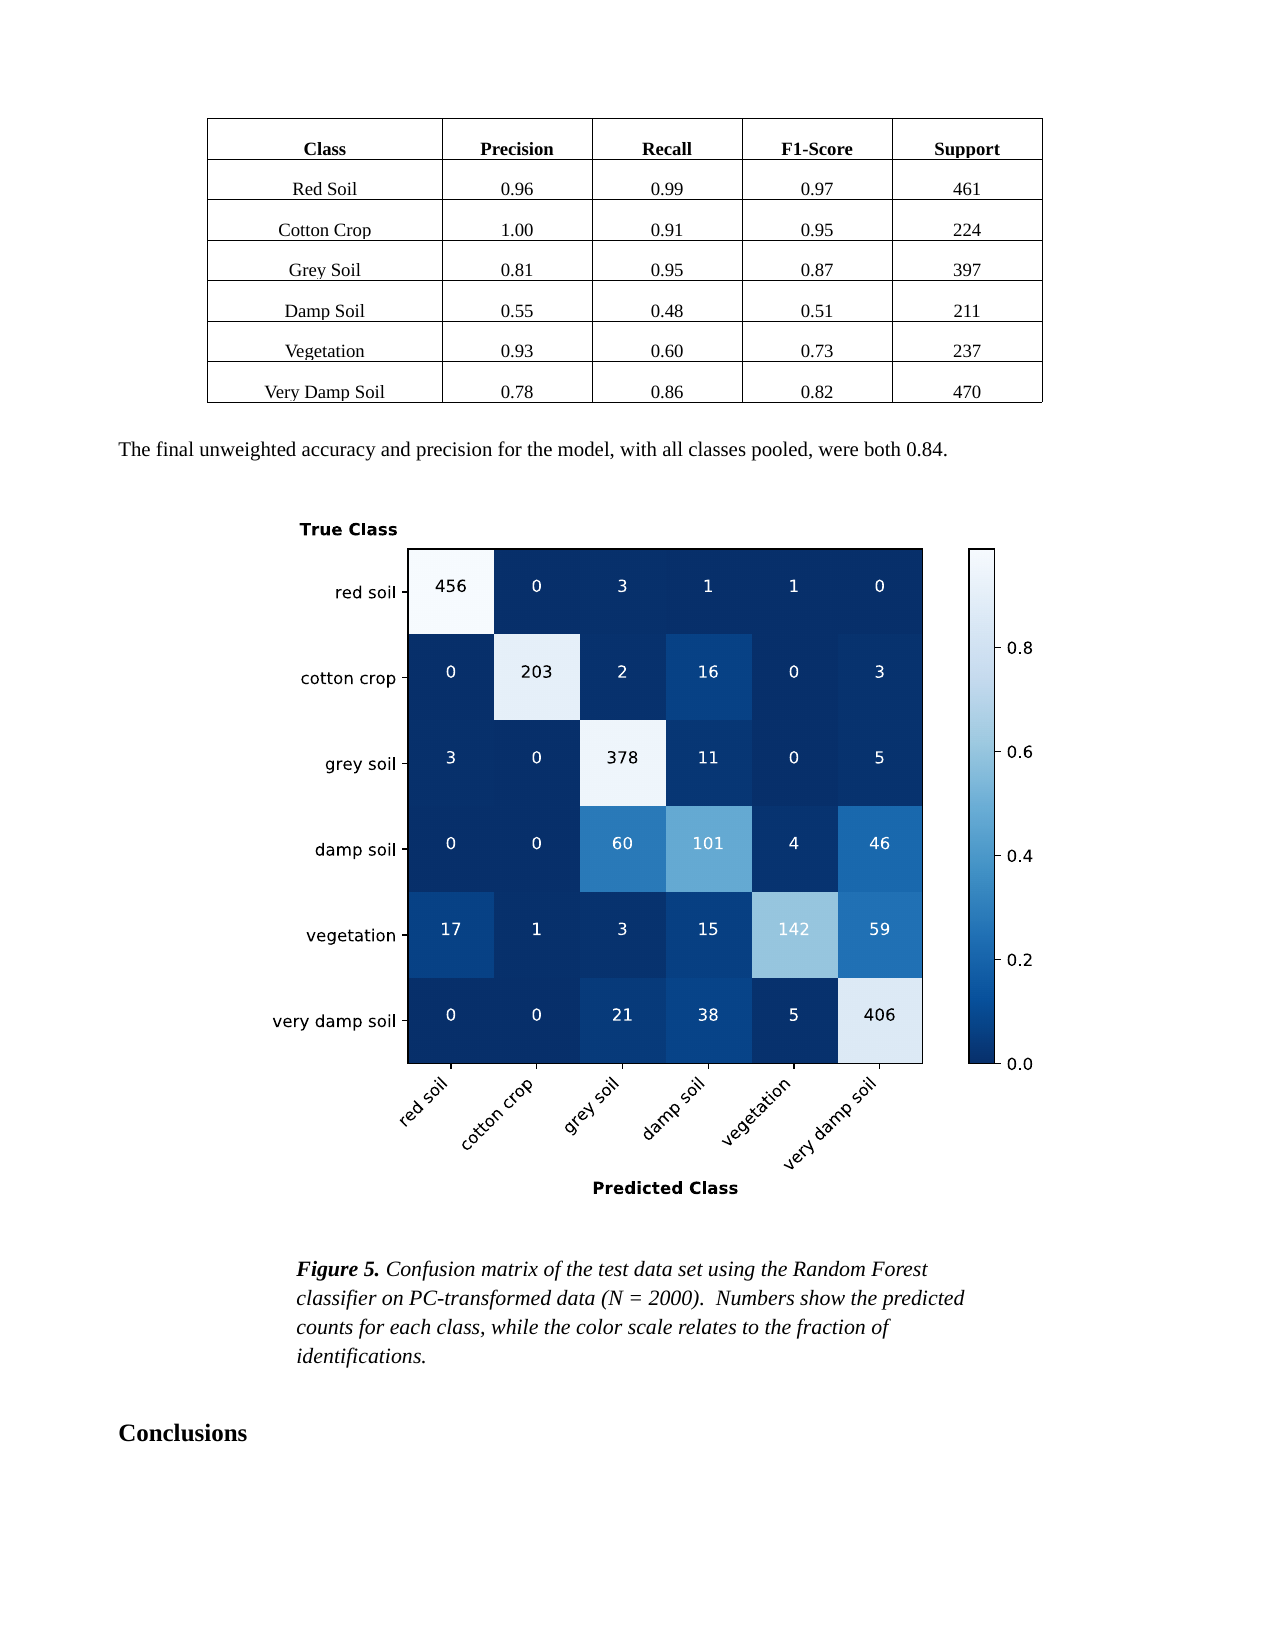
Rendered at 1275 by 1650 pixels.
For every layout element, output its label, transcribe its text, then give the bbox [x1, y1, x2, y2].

table_header Class [208, 119, 442, 159]
table_cell 0.48 [593, 281, 742, 321]
table_cell 470 [893, 362, 1042, 402]
table_header Support [893, 119, 1042, 159]
table_cell 0.96 [443, 160, 592, 199]
table_cell 0.81 [443, 241, 592, 280]
text The final unweighted accuracy and precision for the model, with all classes pooled, were both 0.84. [118, 437, 1157, 461]
table_cell 237 [893, 322, 1042, 361]
table_cell Cotton Crop [208, 200, 442, 240]
table_cell 0.51 [743, 281, 892, 321]
table_cell 397 [893, 241, 1042, 280]
text Figure 5. Confusion matrix of the test data set using the Random Forest classifier on PC-transformed data (N = 2000). Numbers show the predicted counts for each class, while the color scale relates to the fraction of identifications. [296, 1256, 1007, 1368]
table_cell 224 [893, 200, 1042, 240]
table_cell Damp Soil [208, 281, 442, 321]
table_cell 0.99 [593, 160, 742, 199]
table_cell Grey Soil [208, 241, 442, 280]
table_cell 1.00 [443, 200, 592, 240]
table_cell 0.55 [443, 281, 592, 321]
table_cell 0.87 [743, 241, 892, 280]
table_cell 0.86 [593, 362, 742, 402]
table_cell 0.73 [743, 322, 892, 361]
table_cell 0.95 [593, 241, 742, 280]
table_cell 0.78 [443, 362, 592, 402]
table_cell Very Damp Soil [208, 362, 442, 402]
table_cell 0.95 [743, 200, 892, 240]
table_cell 0.97 [743, 160, 892, 199]
table_header Precision [443, 119, 592, 159]
subtitle Conclusions [118, 1418, 1157, 1447]
table_cell 461 [893, 160, 1042, 199]
table_cell Red Soil [208, 160, 442, 199]
table_cell 0.91 [593, 200, 742, 240]
table_header Recall [593, 119, 742, 159]
table_cell Vegetation [208, 322, 442, 361]
table_cell 0.60 [593, 322, 742, 361]
table_cell 0.82 [743, 362, 892, 402]
table_cell 211 [893, 281, 1042, 321]
table_cell 0.93 [443, 322, 592, 361]
table_header F1-Score [743, 119, 892, 159]
